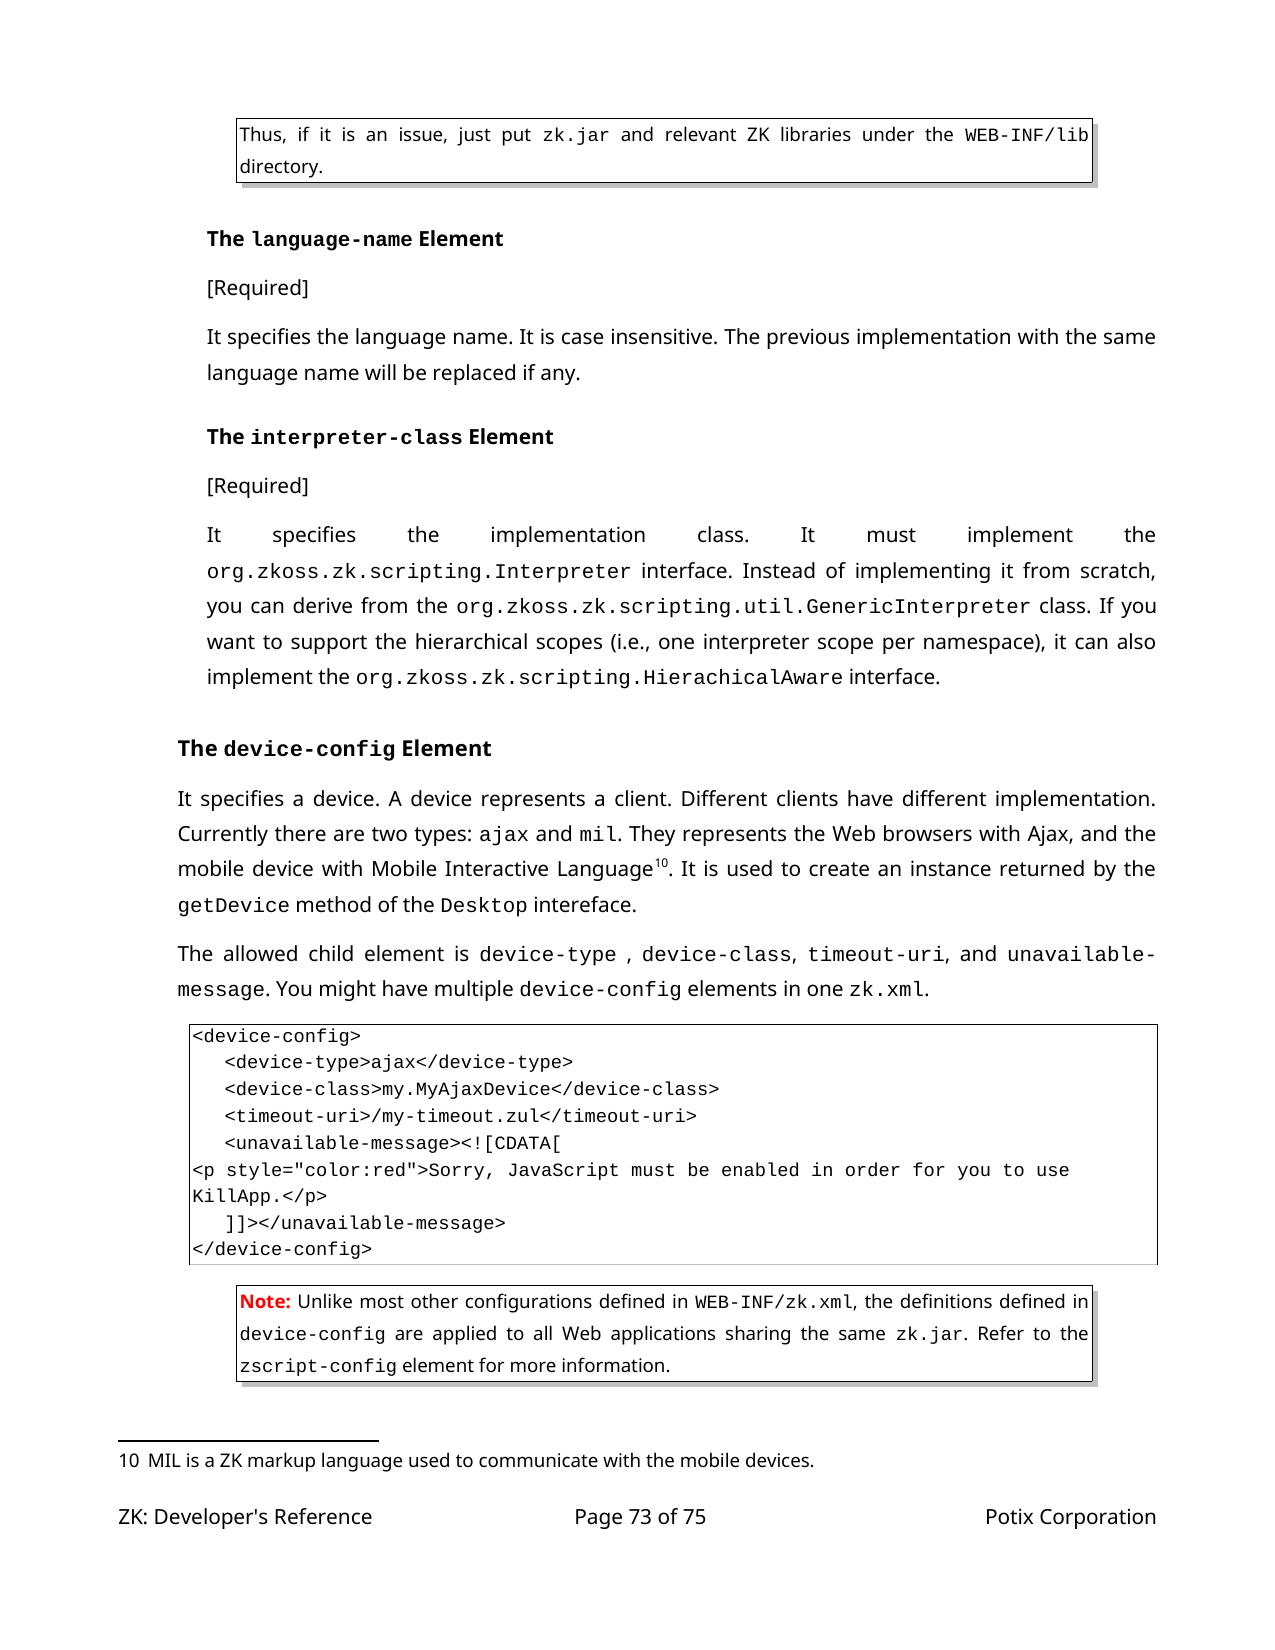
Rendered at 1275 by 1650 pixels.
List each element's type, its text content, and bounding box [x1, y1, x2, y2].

text It specifies a device. A device represents a client. Different clients have different implementation. Currently there are two types: ajax and mil. They represents the Web browsers with Ajax, and the mobile device with Mobile Interactive Language. It is used to create an instance returned by the getDevice method of the Desktop intereface. [177, 784, 1157, 918]
subtitle The interpreter-class Element [207, 422, 1157, 451]
text [Required] [207, 472, 1157, 500]
text The allowed child element is device-type , device-class, timeout-uri, and unavailable-message. You might have multiple device-config elements in one zk.xml. [177, 939, 1157, 1003]
text It specifies the language name. It is case insensitive. The previous implementation with the same language name will be replaced if any. [207, 322, 1157, 386]
subtitle The language-name Element [207, 224, 1157, 253]
text <timeout-uri>/my-timeout.zul</timeout-uri> [190, 1104, 1157, 1128]
text <device-config> <device-type>ajax</device-type> <device-class>my.MyAjaxDevice</device-class> [190, 1025, 1157, 1101]
text MIL is a ZK markup language used to communicate with the mobile devices. [118, 1447, 1157, 1473]
text Note: Unlike most other configurations defined in WEB-INF/zk.xml, the definitions defined in device-config are applied to all Web applications sharing the same zk.jar. Refer to the zscript-config element for more information. [237, 1286, 1092, 1381]
subtitle The device-config Element [177, 733, 1157, 763]
text <unavailable-message><![CDATA[ <p style="color:red">Sorry, JavaScript must be enabled in order for you to use KillApp.</p> ]]></unavailable-message> </device-config> [190, 1131, 1157, 1264]
text Thus, if it is an issue, just put zk.jar and relevant ZK libraries under the WEB-INF/lib directory. [237, 119, 1092, 182]
text [Required] [207, 273, 1157, 302]
text It specifies the implementation class. It must implement the org.zkoss.zk.scripting.Interpreter interface. Instead of implementing it from scratch, you can derive from the org.zkoss.zk.scripting.util.GenericInterpreter class. If you want to support the hierarchical scopes (i.e., one interpreter scope per namespace), it can also implement the org.zkoss.zk.scripting.HierachicalAware interface. [207, 521, 1157, 691]
